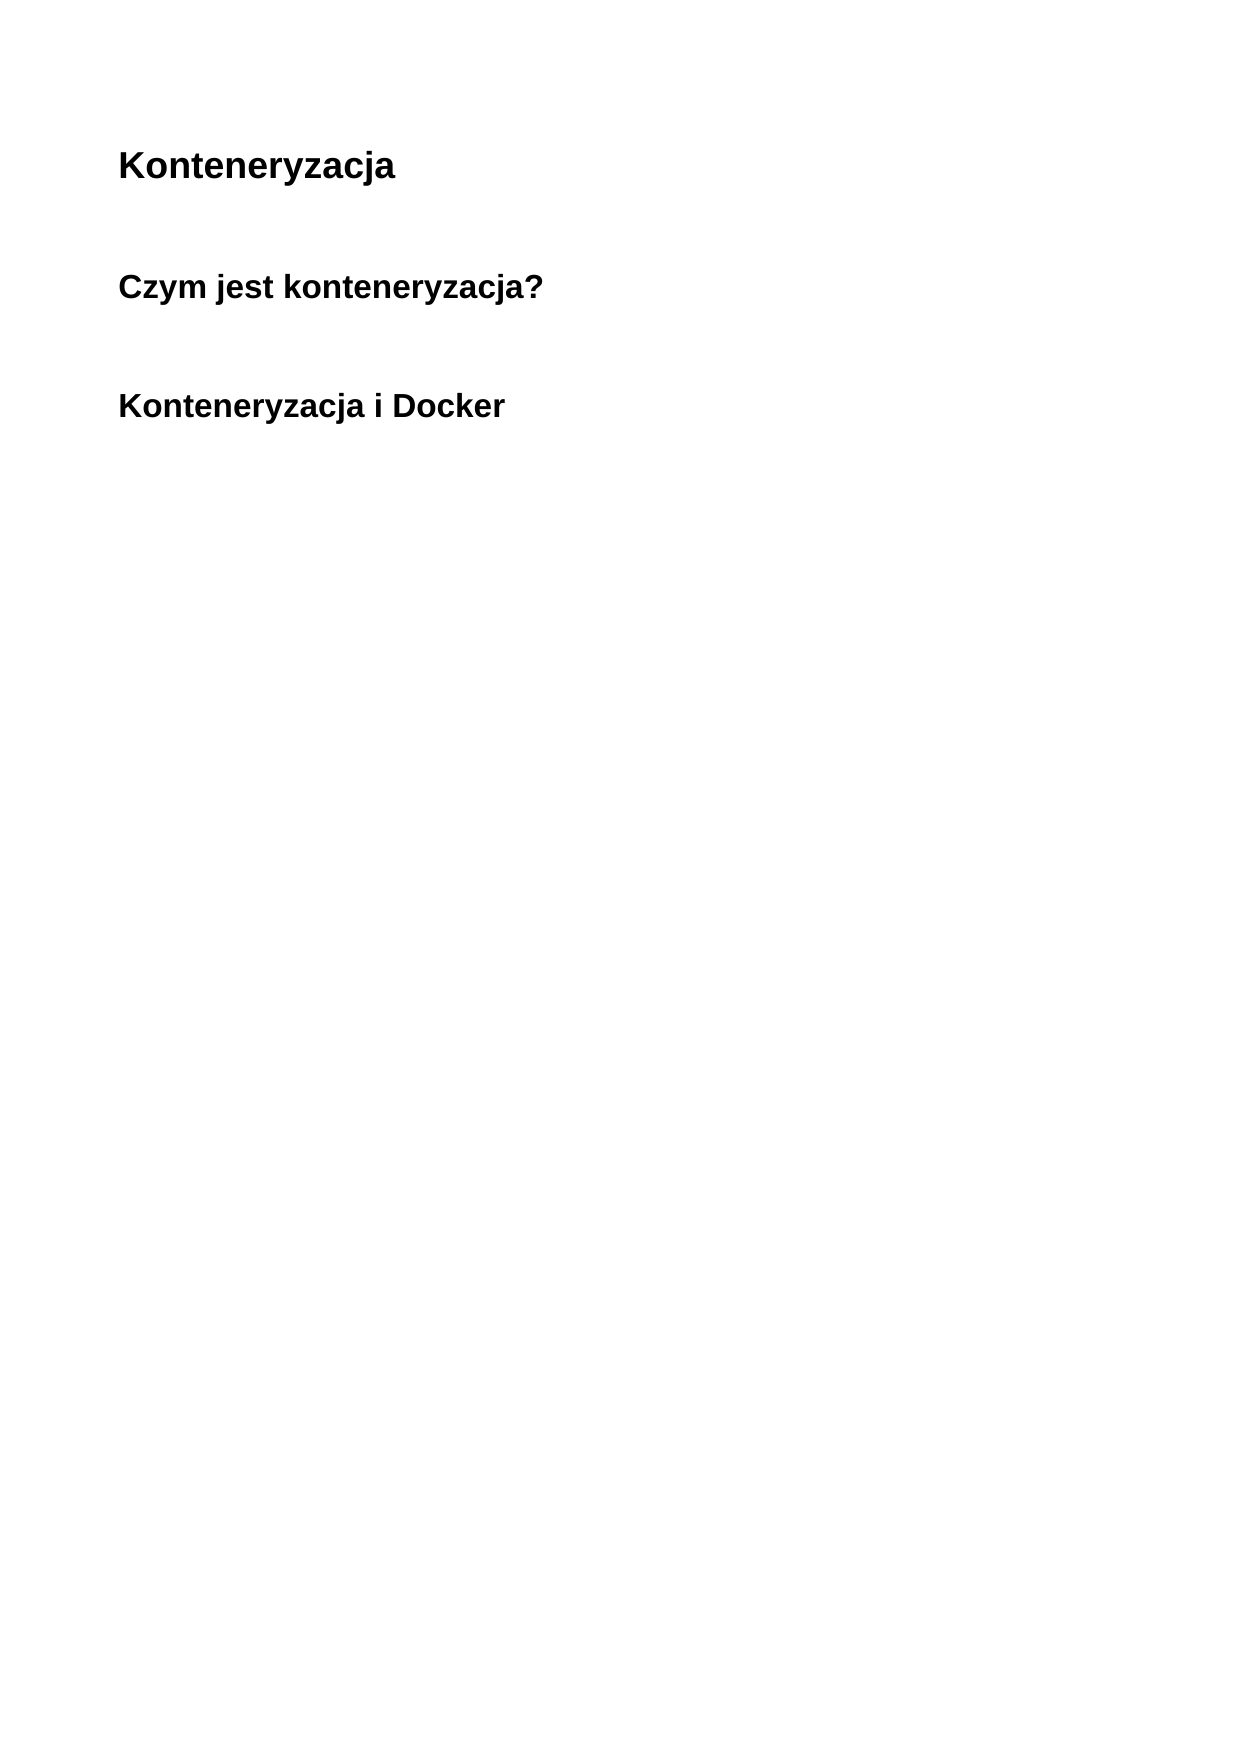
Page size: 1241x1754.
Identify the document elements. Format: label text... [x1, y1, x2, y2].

subtitle Czym jest konteneryzacja? [118, 267, 1122, 306]
subtitle Konteneryzacja i Docker [118, 387, 1122, 425]
subtitle Konteneryzacja [118, 143, 1122, 186]
